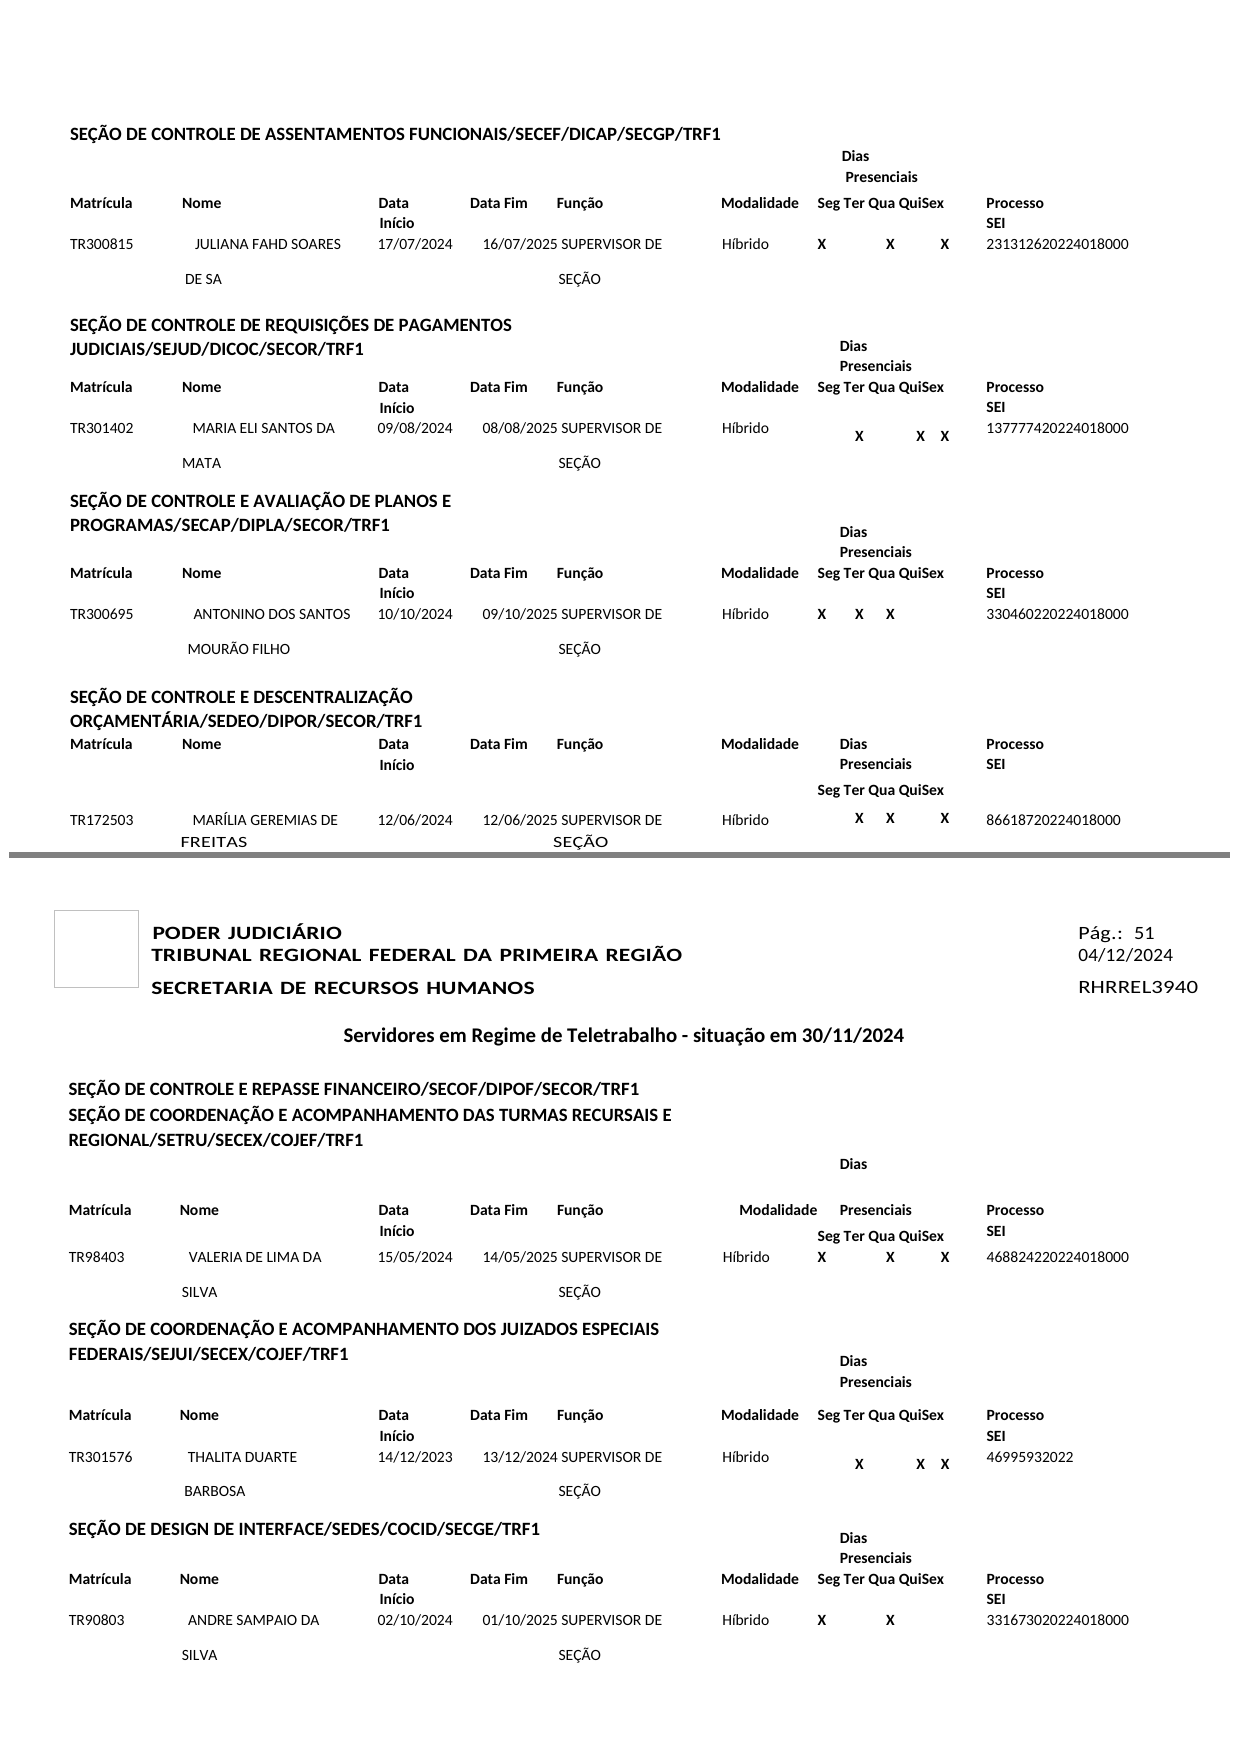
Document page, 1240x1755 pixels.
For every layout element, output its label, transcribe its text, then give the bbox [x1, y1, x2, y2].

table_cell [70, 147, 721, 193]
table_cell Híbrido [721, 419, 817, 563]
table_header Dias [818, 1154, 985, 1201]
table_cell Híbrido [721, 801, 817, 831]
table_cell TR172503 MARÍLIA GEREMIAS DE 12/06/2024 12/06/2025 SUPERVISOR DE [70, 801, 721, 831]
table_cell Dias Presenciais Seg Ter Qua QuiSex [818, 734, 986, 801]
table_cell Dias [818, 147, 885, 167]
table_cell 468824220224018000 [985, 1247, 1138, 1406]
table_cell Processo SEI [985, 1406, 1138, 1447]
table_cell Modalidade [721, 1569, 817, 1610]
table_cell Processo SEI [986, 193, 1137, 234]
table_cell Híbrido [721, 1447, 817, 1569]
table_cell Matrícula Nome Data Data Fim Função Início [70, 378, 721, 419]
table_cell X X X [818, 801, 986, 831]
table_cell Híbrido [721, 1610, 817, 1679]
table_cell Modalidade [721, 1406, 817, 1447]
table_cell Seg Ter Qua QuiSex [818, 1569, 985, 1610]
table_cell Híbrido [721, 234, 817, 377]
table_cell Modalidade [721, 378, 817, 419]
table_cell 86618720224018000 [986, 801, 1137, 831]
table_cell X X [818, 1610, 985, 1679]
table_cell [940, 103, 986, 193]
table_cell TR301402 MARIA ELI SANTOS DA 09/08/2024 08/08/2025 SUPERVISOR DE MATA SEÇÃO SEÇÃO DE CONTROLE E AVALIAÇÃO DE PLANOS E PROGRAMAS/SECAP/DIPLA/SECOR/TRF1 [70, 419, 721, 563]
table_cell 231312620224018000 [986, 234, 1137, 377]
text REGIONAL/SETRU/SECEX/COJEF/TRF1 [68, 1128, 1196, 1151]
table_cell 46995932022 [985, 1447, 1138, 1569]
table_cell Híbrido [721, 604, 817, 734]
table_cell X X X Dias Presenciais [818, 234, 986, 377]
table_cell 331673020224018000 [985, 1610, 1138, 1679]
table_cell Processo SEI [985, 1569, 1138, 1610]
table_cell SEÇÃO DE CONTROLE DE ASSENTAMENTOS FUNCIONAIS/SECEF/DICAP/SECGP/TRF1 [70, 103, 885, 147]
table_cell [909, 103, 940, 167]
table_cell X X X Dias Presenciais [818, 1447, 985, 1569]
table_cell Matrícula Nome Data Data Fim Função Modalidade Início [69, 1201, 817, 1247]
table_cell Matrícula Nome Data Data Fim Função Início [70, 563, 721, 604]
table_cell FEDERAIS/SEJUI/SECEX/COJEF/TRF1 [69, 1342, 721, 1406]
table_cell [721, 147, 817, 193]
table_cell 137777420224018000 [986, 419, 1137, 563]
table_cell Presenciais Seg Ter Qua QuiSex [818, 1201, 985, 1247]
table_cell Modalidade [721, 193, 817, 234]
table_cell Processo SEI [985, 1201, 1138, 1247]
table_cell 330460220224018000 [986, 604, 1137, 734]
table_cell Seg Ter Qua QuiSex [818, 1406, 985, 1447]
table_cell [885, 103, 909, 167]
table_cell TR98403 VALERIA DE LIMA DA 15/05/2024 14/05/2025 SUPERVISOR DE Híbrido SILVA SEÇÃO SEÇÃO DE COORDENAÇÃO E ACOMPANHAMENTO DOS JUIZADOS ESPECIAIS [69, 1247, 817, 1342]
table_cell Modalidade [721, 563, 817, 604]
table_cell Presenciais [818, 168, 940, 193]
table_cell X X X [818, 604, 986, 734]
table_cell TR301576 THALITA DUARTE 14/12/2023 13/12/2024 SUPERVISOR DE BARBOSA SEÇÃO SEÇÃO DE DESIGN DE INTERFACE/SEDES/COCID/SECGE/TRF1 [69, 1447, 721, 1569]
table_cell Matrícula Nome Data Data Fim Função Início [70, 734, 721, 801]
table_cell Seg Ter Qua QuiSex [818, 193, 986, 234]
text SEÇÃO DE CONTROLE E REPASSE FINANCEIRO/SECOF/DIPOF/SECOR/TRF1 [68, 1077, 1196, 1100]
table_cell Processo SEI [986, 563, 1137, 604]
table_cell Matrícula Nome Data Data Fim Função Início [69, 1569, 721, 1610]
table_cell TR90803 ANDRE SAMPAIO DA 02/10/2024 01/10/2025 SUPERVISOR DE SILVA SEÇÃO [69, 1610, 721, 1679]
table_cell Seg Ter Qua QuiSex [818, 563, 986, 604]
text SEÇÃO DE COORDENAÇÃO E ACOMPANHAMENTO DAS TURMAS RECURSAIS E [68, 1103, 1196, 1126]
text Servidores em Regime de Teletrabalho - situação em 30/11/2024 [75, 1022, 1173, 1047]
table_cell Processo SEI [986, 378, 1137, 419]
table_cell Modalidade [721, 734, 817, 801]
table_cell Matrícula Nome Data Data Fim Função Início [69, 1406, 721, 1447]
table_header [69, 1154, 817, 1201]
table_cell Matrícula Nome Data Data Fim Função Início [70, 193, 721, 234]
table_cell Processo SEI [986, 734, 1137, 801]
table_cell X X X Dias Presenciais [818, 419, 986, 563]
table_cell X X X Dias Presenciais [818, 1247, 985, 1406]
table_cell [721, 1342, 817, 1406]
table_cell [986, 103, 1137, 193]
table_cell TR300815 JULIANA FAHD SOARES 17/07/2024 16/07/2025 SUPERVISOR DE DE SA SEÇÃO SEÇÃO DE CONTROLE DE REQUISIÇÕES DE PAGAMENTOS JUDICIAIS/SEJUD/DICOC/SECOR/TRF1 [70, 234, 721, 377]
table_cell Seg Ter Qua QuiSex [818, 378, 986, 419]
table_cell TR300695 ANTONINO DOS SANTOS 10/10/2024 09/10/2025 SUPERVISOR DE MOURÃO FILHO SEÇÃO SEÇÃO DE CONTROLE E DESCENTRALIZAÇÃO ORÇAMENTÁRIA/SEDEO/DIPOR/SECOR/TRF1 [70, 604, 721, 734]
table_header [985, 1154, 1138, 1201]
